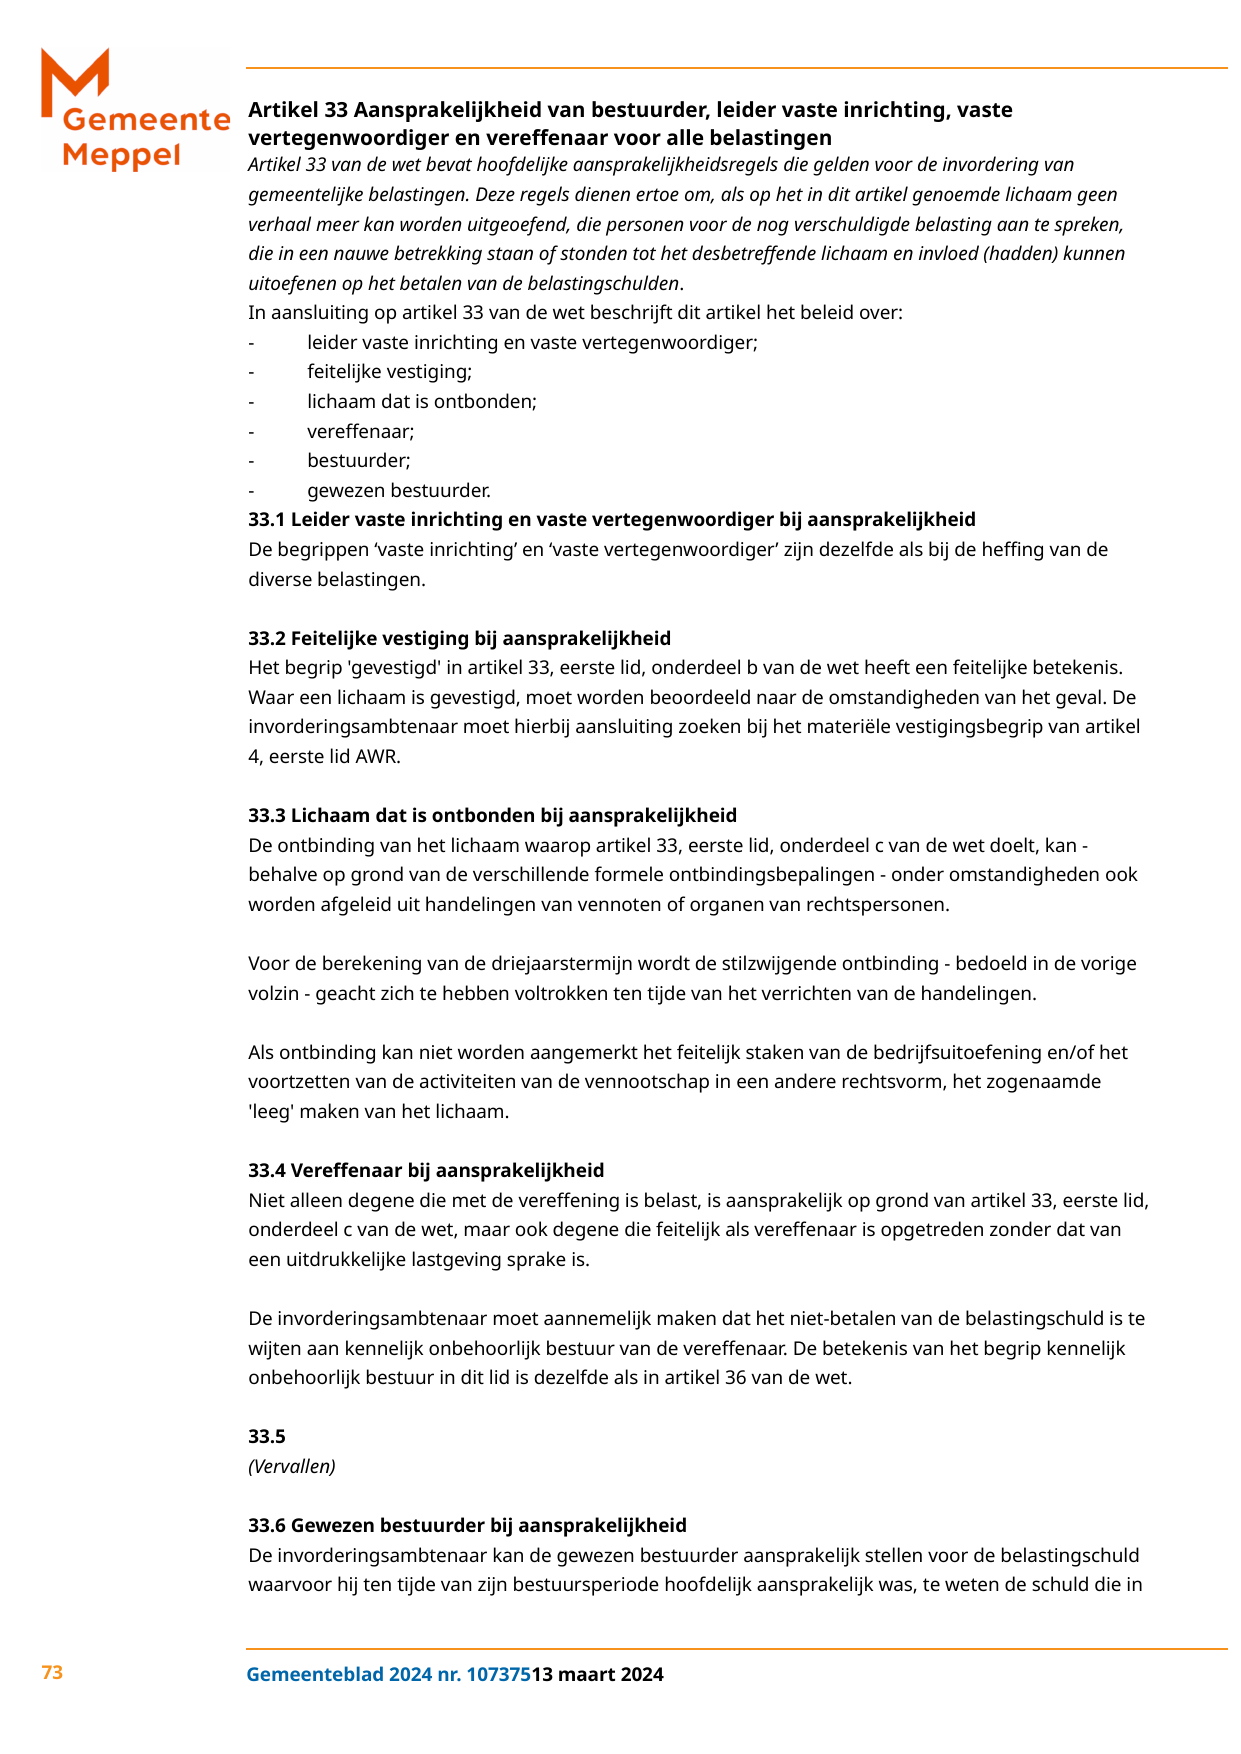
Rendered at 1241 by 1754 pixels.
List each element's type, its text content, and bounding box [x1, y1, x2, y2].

list leider vaste inrichting en vaste vertegenwoordiger; [248, 329, 1152, 355]
text In aansluiting op artikel 33 van de wet beschrijft dit artikel het beleid over: [248, 299, 1152, 325]
list gewezen bestuurder. [248, 477, 1152, 503]
text De begrippen ‘vaste inrichting’ en ‘vaste vertegenwoordiger’ zijn dezelfde als bij de heffing van de diverse belastingen. [248, 536, 1152, 592]
picture [41, 47, 231, 172]
text Als ontbinding kan niet worden aangemerkt het feitelijk staken van de bedrijfsuitoefening en/of het voortzetten van de activiteiten van de vennootschap in een andere rechtsvorm, het zogenaamde 'leeg' maken van het lichaam. [248, 1039, 1152, 1124]
text Voor de berekening van de driejaarstermijn wordt de stilzwijgende ontbinding - bedoeld in de vorige volzin - geacht zich te hebben voltrokken ten tijde van het verrichten van de handelingen. [248, 950, 1152, 1006]
text 33.3 Lichaam dat is ontbonden bij aansprakelijkheid [248, 802, 1152, 828]
text Artikel 33 Aansprakelijkheid van bestuurder, leider vaste inrichting, vaste vertegenwoordiger en vereffenaar voor alle belastingen [248, 95, 1152, 152]
list lichaam dat is ontbonden; [248, 388, 1152, 414]
text 33.2 Feitelijke vestiging bij aansprakelijkheid [248, 625, 1152, 651]
list vereffenaar; [248, 418, 1152, 444]
text 33.5 [248, 1424, 1152, 1449]
text 33.1 Leider vaste inrichting en vaste vertegenwoordiger bij aansprakelijkheid [248, 507, 1152, 532]
text De invorderingsambtenaar moet aannemelijk maken dat het niet-betalen van de belastingschuld is te wijten aan kennelijk onbehoorlijk bestuur van de vereffenaar. De betekenis van het begrip kennelijk onbehoorlijk bestuur in dit lid is dezelfde als in artikel 36 van de wet. [248, 1305, 1152, 1390]
text 33.6 Gewezen bestuurder bij aansprakelijkheid [248, 1512, 1152, 1538]
list feitelijke vestiging; [248, 359, 1152, 384]
text Niet alleen degene die met de vereffening is belast, is aansprakelijk op grond van artikel 33, eerste lid, onderdeel c van de wet, maar ook degene die feitelijk als vereffenaar is opgetreden zonder dat van een uitdrukkelijke lastgeving sprake is. [248, 1187, 1152, 1272]
text De invorderingsambtenaar kan de gewezen bestuurder aansprakelijk stellen voor de belastingschuld waarvoor hij ten tijde van zijn bestuursperiode hoofdelijk aansprakelijk was, te weten de schuld die in [248, 1542, 1152, 1597]
text Artikel 33 van de wet bevat hoofdelijke aansprakelijkheidsregels die gelden voor de invordering van gemeentelijke belastingen. Deze regels dienen ertoe om, als op het in dit artikel genoemde lichaam geen verhaal meer kan worden uitgeoefend, die personen voor de nog verschuldigde belasting aan te spreken, die in een nauwe betrekking staan of stonden tot het desbetreffende lichaam en invloed (hadden) kunnen uitoefenen op het betalen van de belastingschulden. [248, 152, 1152, 296]
text 33.4 Vereffenaar bij aansprakelijkheid [248, 1157, 1152, 1183]
text Het begrip 'gevestigd' in artikel 33, eerste lid, onderdeel b van de wet heeft een feitelijke betekenis. Waar een lichaam is gevestigd, moet worden beoordeeld naar de omstandigheden van het geval. De invorderingsambtenaar moet hierbij aansluiting zoeken bij het materiële vestigingsbegrip van artikel 4, eerste lid AWR. [248, 654, 1152, 769]
text De ontbinding van het lichaam waarop artikel 33, eerste lid, onderdeel c van de wet doelt, kan - behalve op grond van de verschillende formele ontbindingsbepalingen - onder omstandigheden ook worden afgeleid uit handelingen van vennoten of organen van rechtspersonen. [248, 832, 1152, 917]
list bestuurder; [248, 447, 1152, 473]
text (Vervallen) [248, 1453, 1152, 1479]
